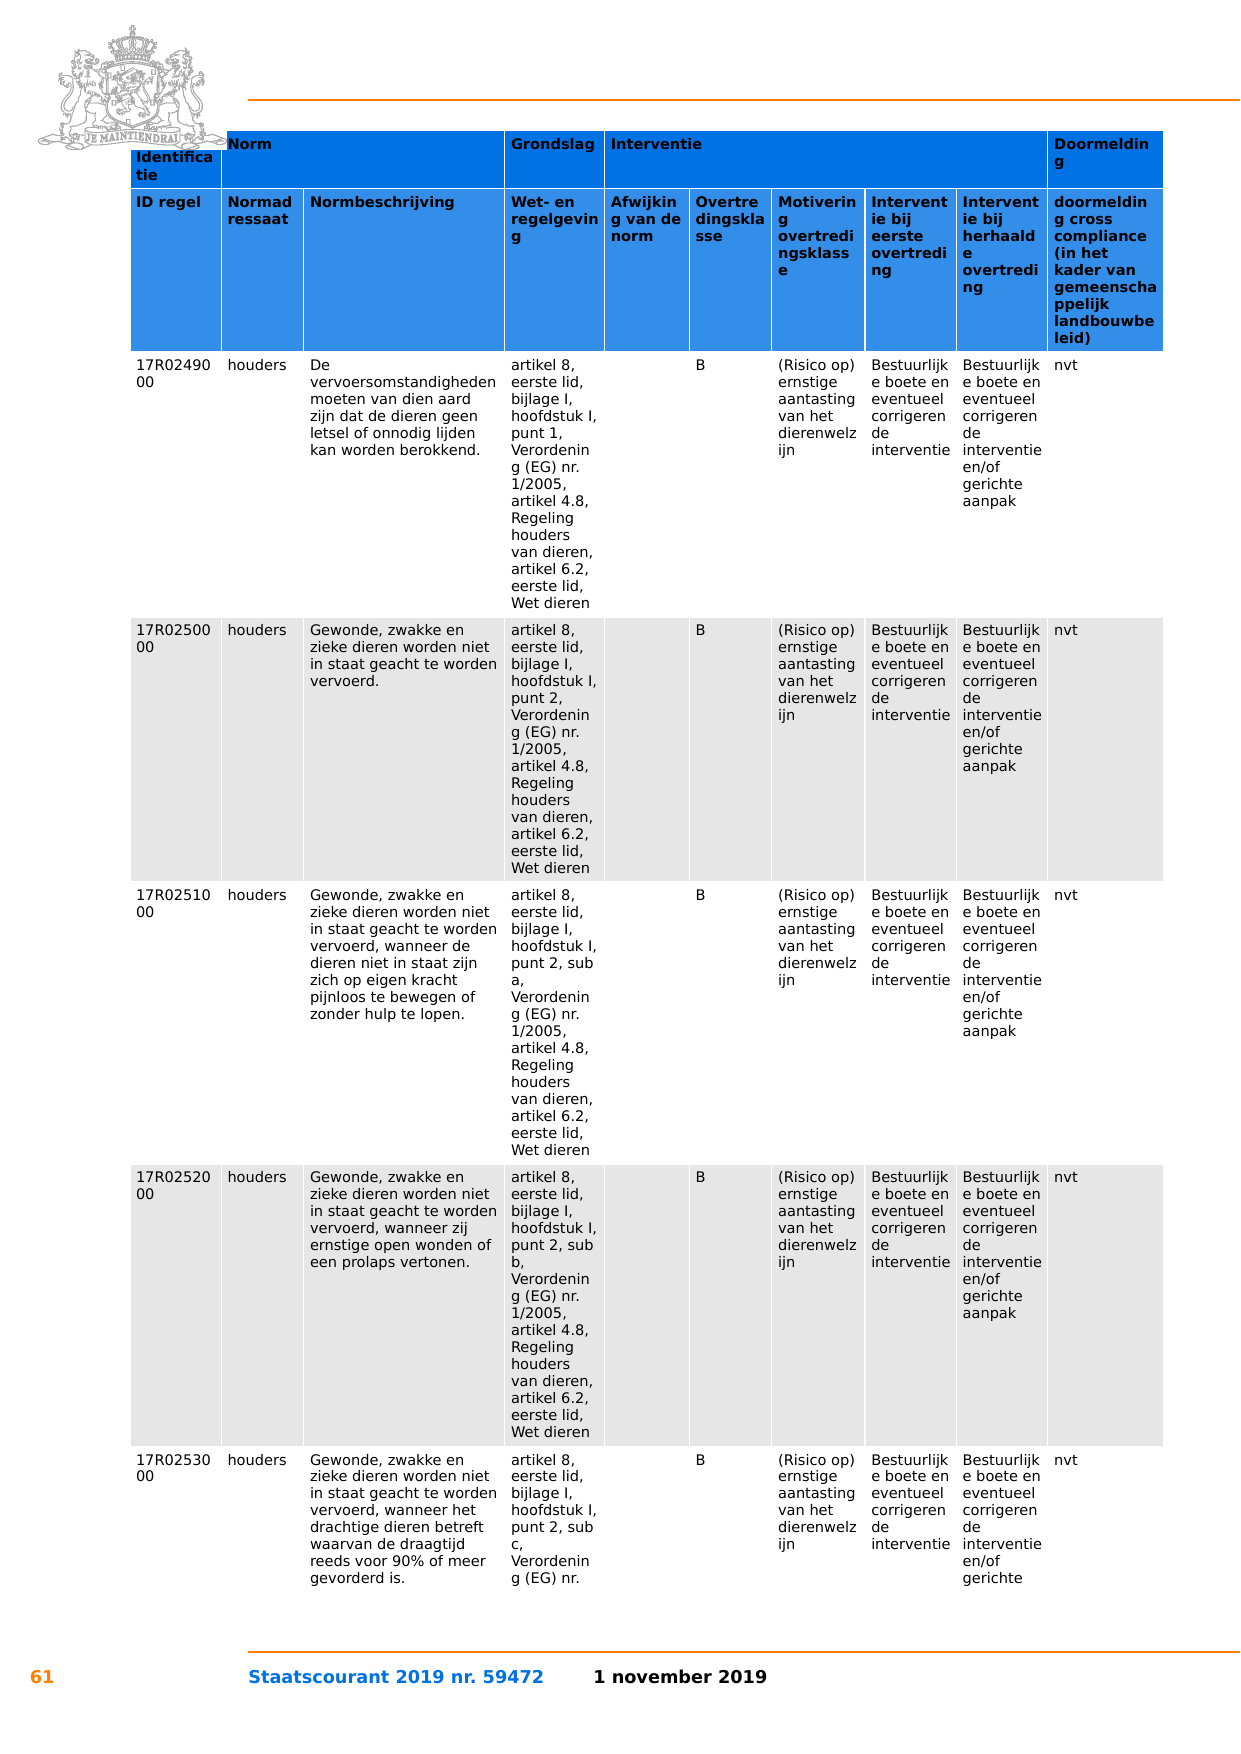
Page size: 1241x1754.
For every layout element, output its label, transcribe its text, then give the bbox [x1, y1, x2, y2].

table_cell 17R0251000 [131, 883, 221, 1163]
table_cell houders [222, 883, 303, 1163]
table_cell Bestuurlijke boete en eventueel corrigerende interventie en/of gerichte aanpak [957, 618, 1047, 881]
table_cell Bestuurlijke boete en eventueel corrigerende interventie [866, 618, 956, 881]
table_cell Bestuurlijke boete en eventueel corrigerende interventie en/of gerichte aanpak [957, 352, 1047, 616]
table_cell artikel 8, eerste lid, bijlage I, hoofdstuk I, punt 2, sub c, Verordening (EG) nr. [505, 1447, 604, 1592]
table_cell houders [222, 1165, 303, 1446]
table_cell (Risico op) ernstige aantasting van het dierenwelzijn [772, 883, 864, 1163]
table_cell Motivering overtredingsklasse [772, 189, 864, 351]
table_cell [605, 1447, 689, 1592]
table_cell 17R0249000 [131, 352, 221, 616]
table_cell (Risico op) ernstige aantasting van het dierenwelzijn [772, 352, 864, 616]
table_cell Bestuurlijke boete en eventueel corrigerende interventie en/of gerichte [957, 1447, 1047, 1592]
table_header Norm [222, 131, 504, 188]
table_cell houders [222, 352, 303, 616]
table_cell artikel 8, eerste lid, bijlage I, hoofdstuk I, punt 2, sub b, Verordening (EG) nr. 1/2005, artikel 4.8, Regeling houders van dieren, artikel 6.2, eerste lid, Wet dieren [505, 1165, 604, 1446]
table_cell B [690, 883, 771, 1163]
table_cell Bestuurlijke boete en eventueel corrigerende interventie [866, 883, 956, 1163]
table_header Identificatie [131, 150, 221, 188]
table_cell [605, 883, 689, 1163]
table_cell nvt [1048, 352, 1163, 616]
table_cell artikel 8, eerste lid, bijlage I, hoofdstuk I, punt 2, sub a, Verordening (EG) nr. 1/2005, artikel 4.8, Regeling houders van dieren, artikel 6.2, eerste lid, Wet dieren [505, 883, 604, 1163]
table_cell 17R0253000 [131, 1447, 221, 1592]
table_cell Afwijking van de norm [605, 189, 689, 351]
table_cell Bestuurlijke boete en eventueel corrigerende interventie [866, 1165, 956, 1446]
table_cell ID regel [131, 189, 221, 351]
table_cell Normbeschrijving [304, 189, 504, 351]
table_cell nvt [1048, 1447, 1163, 1592]
table_cell Bestuurlijke boete en eventueel corrigerende interventie en/of gerichte aanpak [957, 1165, 1047, 1446]
table_cell artikel 8, eerste lid, bijlage I, hoofdstuk I, punt 1, Verordening (EG) nr. 1/2005, artikel 4.8, Regeling houders van dieren, artikel 6.2, eerste lid, Wet dieren [505, 352, 604, 616]
table_cell B [690, 1165, 771, 1446]
table_cell houders [222, 1447, 303, 1592]
table_cell Bestuurlijke boete en eventueel corrigerende interventie [866, 1447, 956, 1592]
table_cell 17R0250000 [131, 618, 221, 881]
table_cell B [690, 1447, 771, 1592]
table_cell [605, 1165, 689, 1446]
table_cell (Risico op) ernstige aantasting van het dierenwelzijn [772, 1165, 864, 1446]
table_header Doormelding [1048, 131, 1163, 188]
table_cell De vervoersomstandigheden moeten van dien aard zijn dat de dieren geen letsel of onnodig lijden kan worden berokkend. [304, 352, 504, 616]
picture [38, 25, 227, 150]
table_cell Interventie bij eerste overtreding [866, 189, 956, 351]
table_cell nvt [1048, 618, 1163, 881]
table_cell Bestuurlijke boete en eventueel corrigerende interventie [866, 352, 956, 616]
table_cell Bestuurlijke boete en eventueel corrigerende interventie en/of gerichte aanpak [957, 883, 1047, 1163]
table_cell Overtredingsklasse [690, 189, 771, 351]
table_cell B [690, 352, 771, 616]
table_cell Gewonde, zwakke en zieke dieren worden niet in staat geacht te worden vervoerd, wanneer de dieren niet in staat zijn zich op eigen kracht pijnloos te bewegen of zonder hulp te lopen. [304, 883, 504, 1163]
table_cell nvt [1048, 883, 1163, 1163]
table_cell B [690, 618, 771, 881]
table_cell Gewonde, zwakke en zieke dieren worden niet in staat geacht te worden vervoerd. [304, 618, 504, 881]
table_cell Interventie bij herhaalde overtreding [957, 189, 1047, 351]
table_cell [605, 618, 689, 881]
table_cell (Risico op) ernstige aantasting van het dierenwelzijn [772, 618, 864, 881]
table_cell Gewonde, zwakke en zieke dieren worden niet in staat geacht te worden vervoerd, wanneer zij ernstige open wonden of een prolaps vertonen. [304, 1165, 504, 1446]
table_cell artikel 8, eerste lid, bijlage I, hoofdstuk I, punt 2, Verordening (EG) nr. 1/2005, artikel 4.8, Regeling houders van dieren, artikel 6.2, eerste lid, Wet dieren [505, 618, 604, 881]
table_cell [605, 352, 689, 616]
table_cell 17R0252000 [131, 1165, 221, 1446]
table_cell houders [222, 618, 303, 881]
table_header Grondslag [505, 131, 604, 188]
table_cell doormelding cross compliance (in het kader van gemeenschappelijk landbouwbeleid) [1048, 189, 1163, 351]
table_cell Wet- en regelgeving [505, 189, 604, 351]
table_cell nvt [1048, 1165, 1163, 1446]
table_header Interventie [605, 131, 1047, 188]
table_cell Normadressaat [222, 189, 303, 351]
table_cell Gewonde, zwakke en zieke dieren worden niet in staat geacht te worden vervoerd, wanneer het drachtige dieren betreft waarvan de draagtijd reeds voor 90% of meer gevorderd is. [304, 1447, 504, 1592]
table_cell (Risico op) ernstige aantasting van het dierenwelzijn [772, 1447, 864, 1592]
